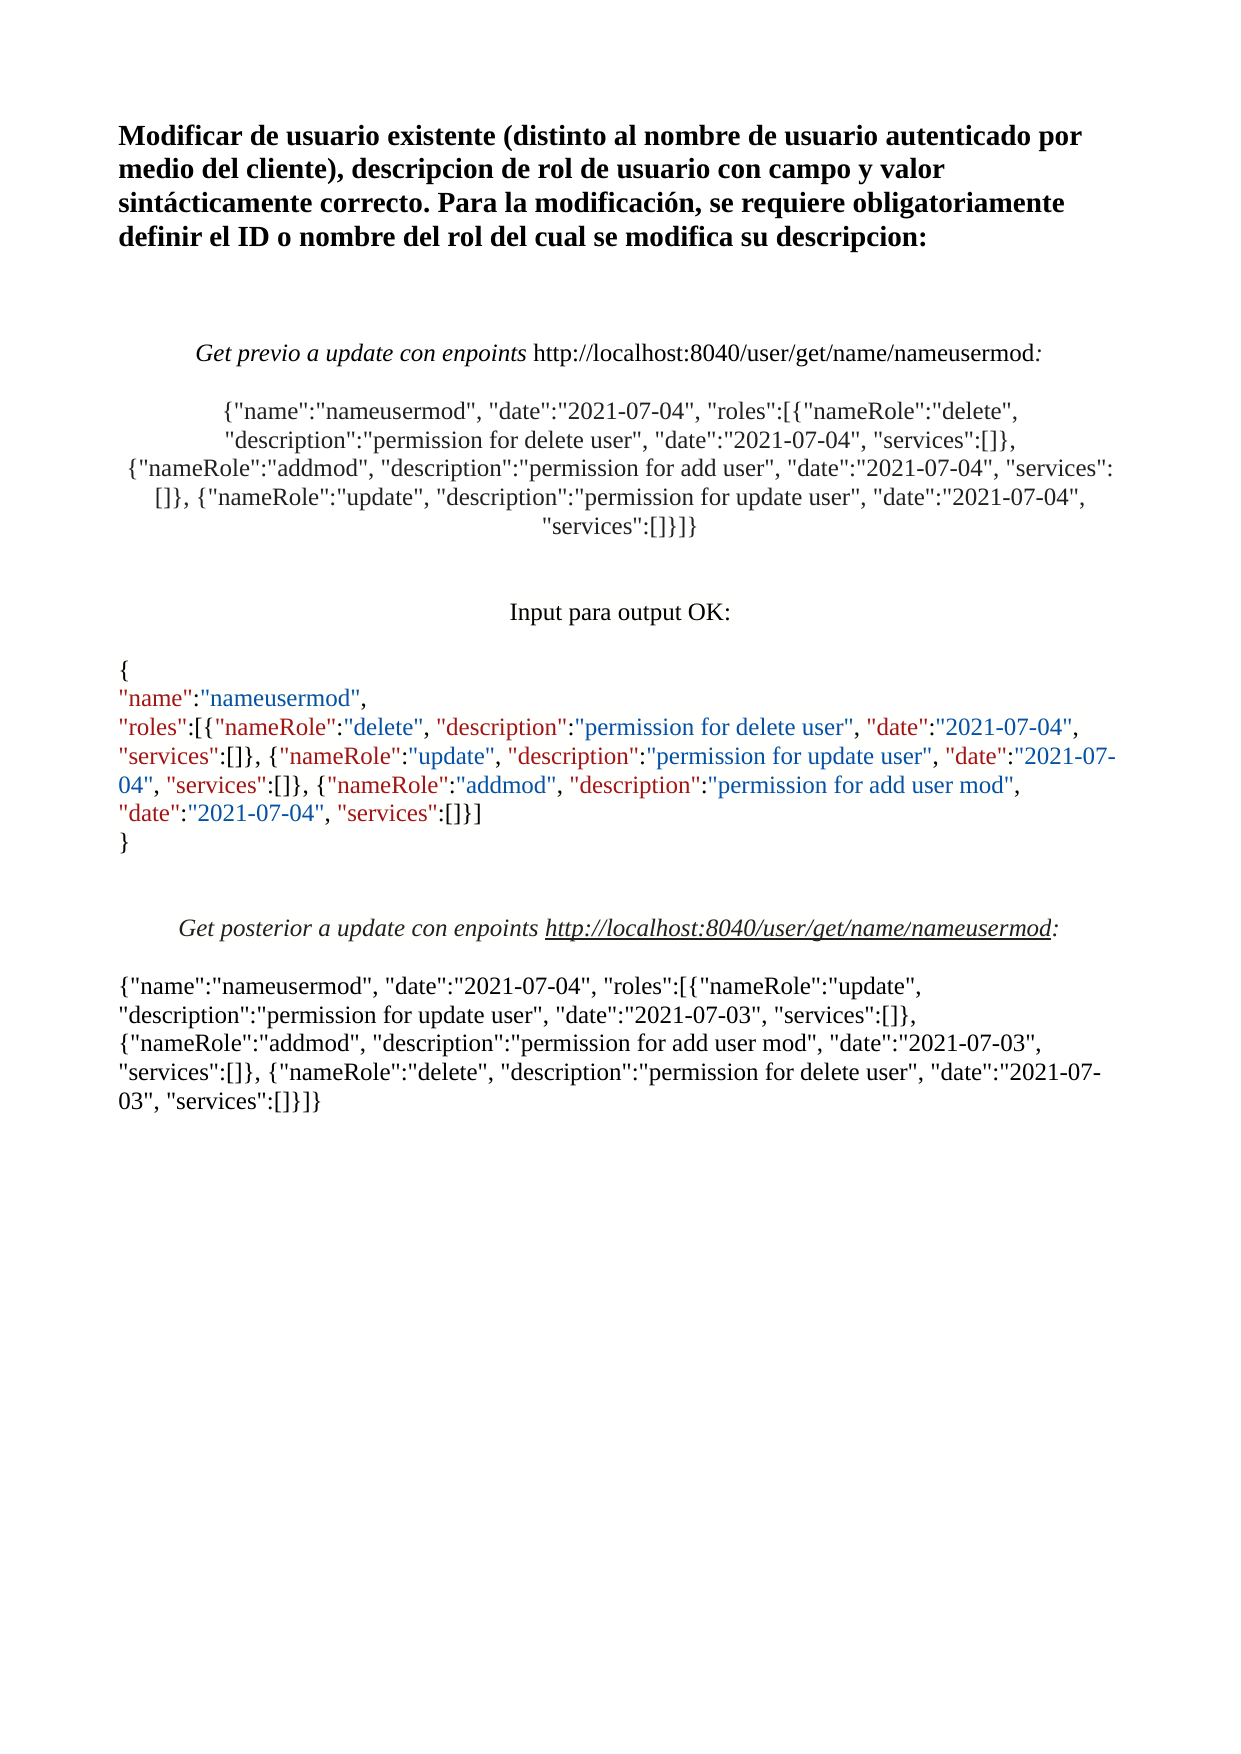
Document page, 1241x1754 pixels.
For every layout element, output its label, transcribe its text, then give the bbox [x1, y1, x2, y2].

text { [118, 655, 1122, 683]
text {"name":"nameusermod", "date":"2021-07-04", "roles":[{"nameRole":"delete", "description":"permission for delete user", "date":"2021-07-04", "services":[]}, {"nameRole":"addmod", "description":"permission for add user", "date":"2021-07-04", "services":[]}, {"nameRole":"update", "description":"permission for update user", "date":"2021-07-04", "services":[]}]} [118, 396, 1122, 540]
text } [118, 827, 1122, 856]
text Get previo a update con enpoints http://localhost:8040/user/get/name/nameusermod: [118, 338, 1122, 367]
text Input para output OK: [118, 597, 1122, 626]
text "name":"nameusermod", [118, 683, 1122, 712]
text {"name":"nameusermod", "date":"2021-07-04", "roles":[{"nameRole":"update", "description":"permission for update user", "date":"2021-07-03", "services":[]}, {"nameRole":"addmod", "description":"permission for add user mod", "date":"2021-07-03", "services":[]}, {"nameRole":"delete", "description":"permission for delete user", "date":"2021-07-03", "services":[]}]} [118, 971, 1122, 1115]
text Modificar de usuario existente (distinto al nombre de usuario autenticado por medio del cliente), descripcion de rol de usuario con campo y valor sintácticamente correcto. Para la modificación, se requiere obligatoriamente definir el ID o nombre del rol del cual se modifica su descripcion: [118, 118, 1122, 252]
text "roles":[{"nameRole":"delete", "description":"permission for delete user", "date":"2021-07-04", "services":[]}, {"nameRole":"update", "description":"permission for update user", "date":"2021-07-04", "services":[]}, {"nameRole":"addmod", "description":"permission for add user mod", "date":"2021-07-04", "services":[]}] [118, 712, 1122, 827]
text Get posterior a update con enpoints http://localhost:8040/user/get/name/nameusermod: [118, 913, 1122, 942]
